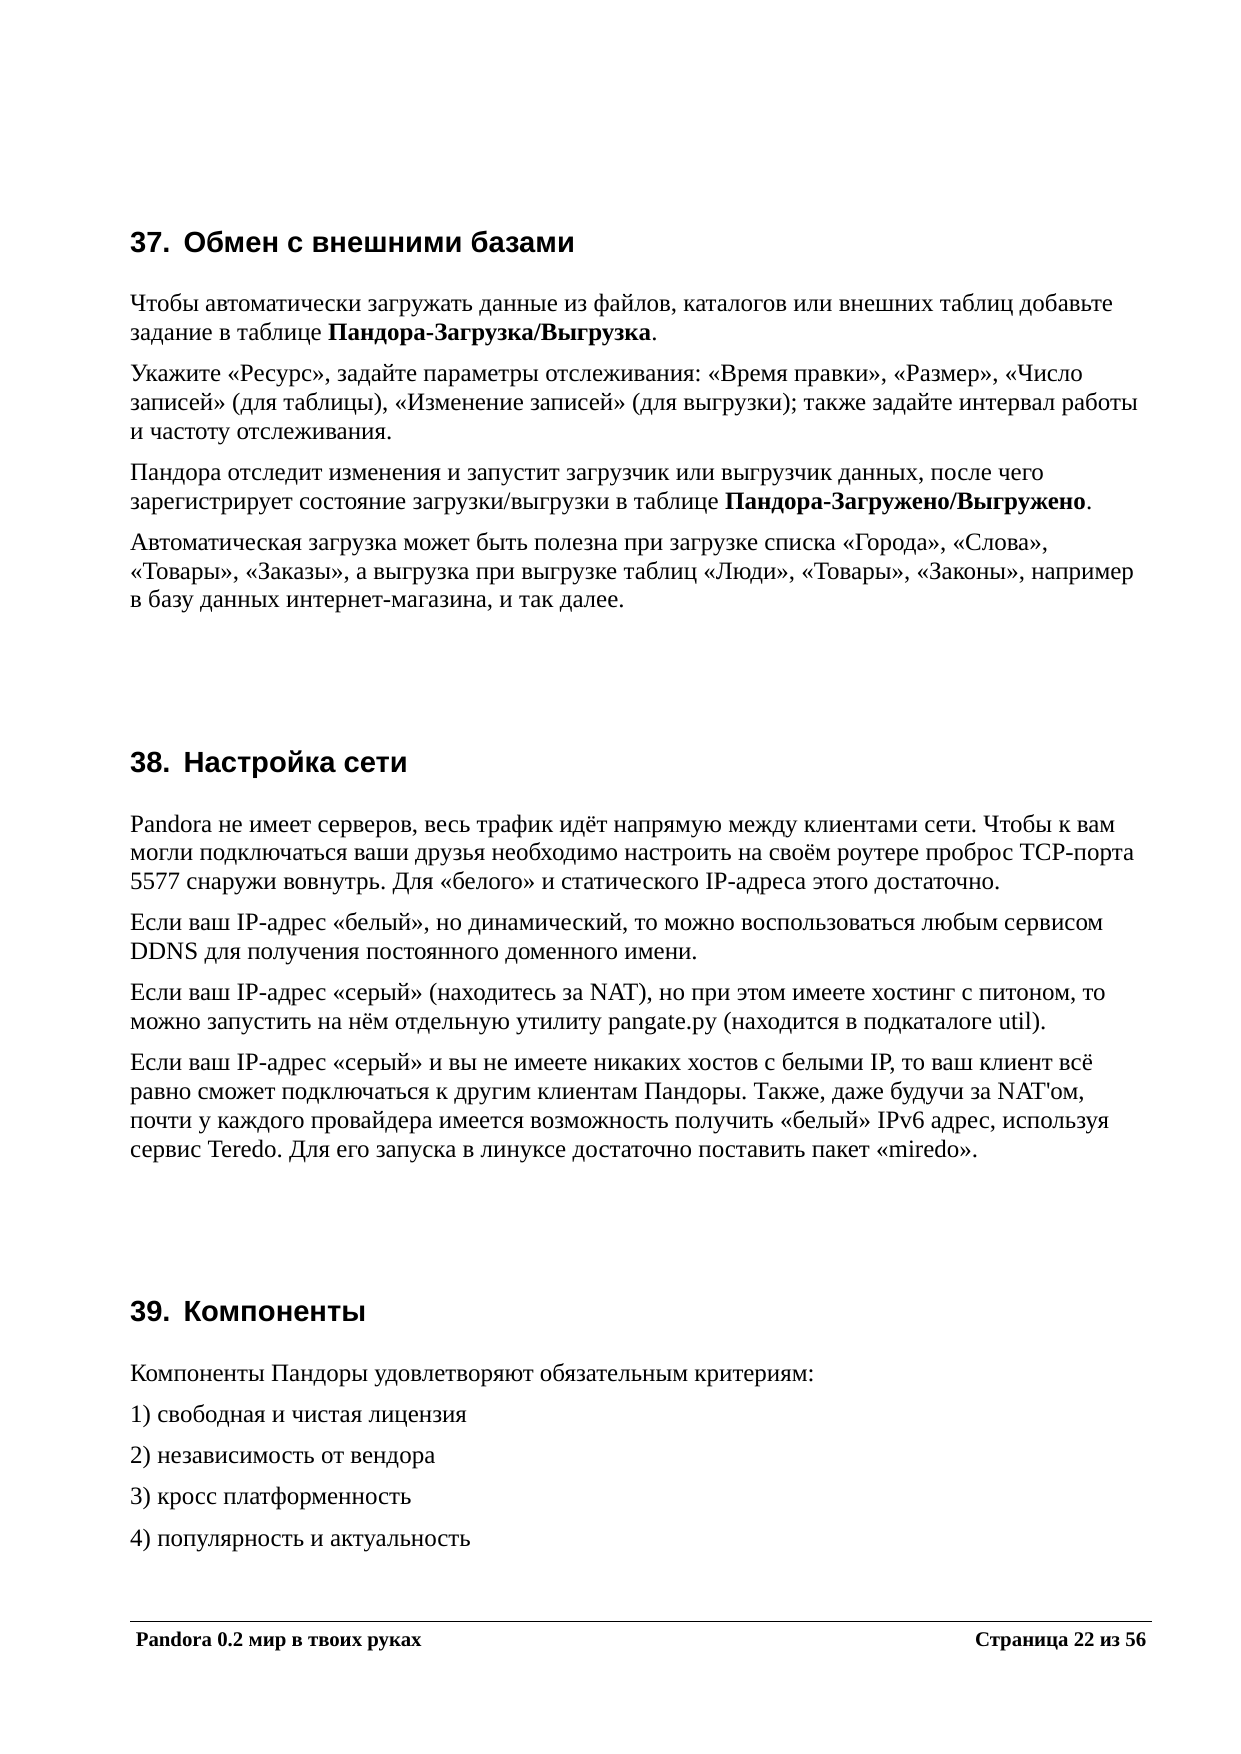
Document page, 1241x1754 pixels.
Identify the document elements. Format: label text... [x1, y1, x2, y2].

subtitle Компоненты [130, 1294, 1152, 1328]
text Чтобы автоматически загружать данные из файлов, каталогов или внешних таблиц добавьте задание в таблице Пандора-Загрузка/Выгрузка. [130, 288, 1152, 346]
text Компоненты Пандоры удовлетворяют обязательным критериям: [130, 1358, 1152, 1386]
text 3) кросс платформенность [130, 1481, 1152, 1510]
text Pandora не имеет серверов, весь трафик идёт напрямую между клиентами сети. Чтобы к вам могли подключаться ваши друзья необходимо настроить на своём роутере проброс TCP-порта 5577 снаружи вовнутрь. Для «белого» и статического IP-адреса этого достаточно. [130, 809, 1152, 895]
text 2) независимость от вендора [130, 1440, 1152, 1469]
text 1) свободная и чистая лицензия [130, 1399, 1152, 1428]
text Автоматическая загрузка может быть полезна при загрузке списка «Города», «Слова», «Товары», «Заказы», а выгрузка при выгрузке таблиц «Люди», «Товары», «Законы», например в базу данных интернет-магазина, и так далее. [130, 527, 1152, 613]
text Если ваш IP-адрес «серый» и вы не имеете никаких хостов с белыми IP, то ваш клиент всё равно сможет подключаться к другим клиентам Пандоры. Также, даже будучи за NAT'ом, почти у каждого провайдера имеется возможность получить «белый» IPv6 адрес, используя сервис Teredo. Для его запуска в линуксе достаточно поставить пакет «miredo». [130, 1047, 1152, 1162]
text Если ваш IP-адрес «серый» (находитесь за NAT), но при этом имеете хостинг с питоном, то можно запустить на нём отдельную утилиту pangate.py (находится в подкаталоге util). [130, 977, 1152, 1035]
subtitle Обмен с внешними базами [130, 225, 1152, 258]
text 4) популярность и актуальность [130, 1523, 1152, 1551]
text Укажите «Ресурс», задайте параметры отслеживания: «Время правки», «Размер», «Число записей» (для таблицы), «Изменение записей» (для выгрузки); также задайте интервал работы и частоту отслеживания. [130, 358, 1152, 444]
text Если ваш IP-адрес «белый», но динамический, то можно воспользоваться любым сервисом DDNS для получения постоянного доменного имени. [130, 907, 1152, 965]
text Пандора отследит изменения и запустит загрузчик или выгрузчик данных, после чего зарегистрирует состояние загрузки/выгрузки в таблице Пандора-Загружено/Выгружено. [130, 457, 1152, 514]
subtitle Настройка сети [130, 745, 1152, 778]
